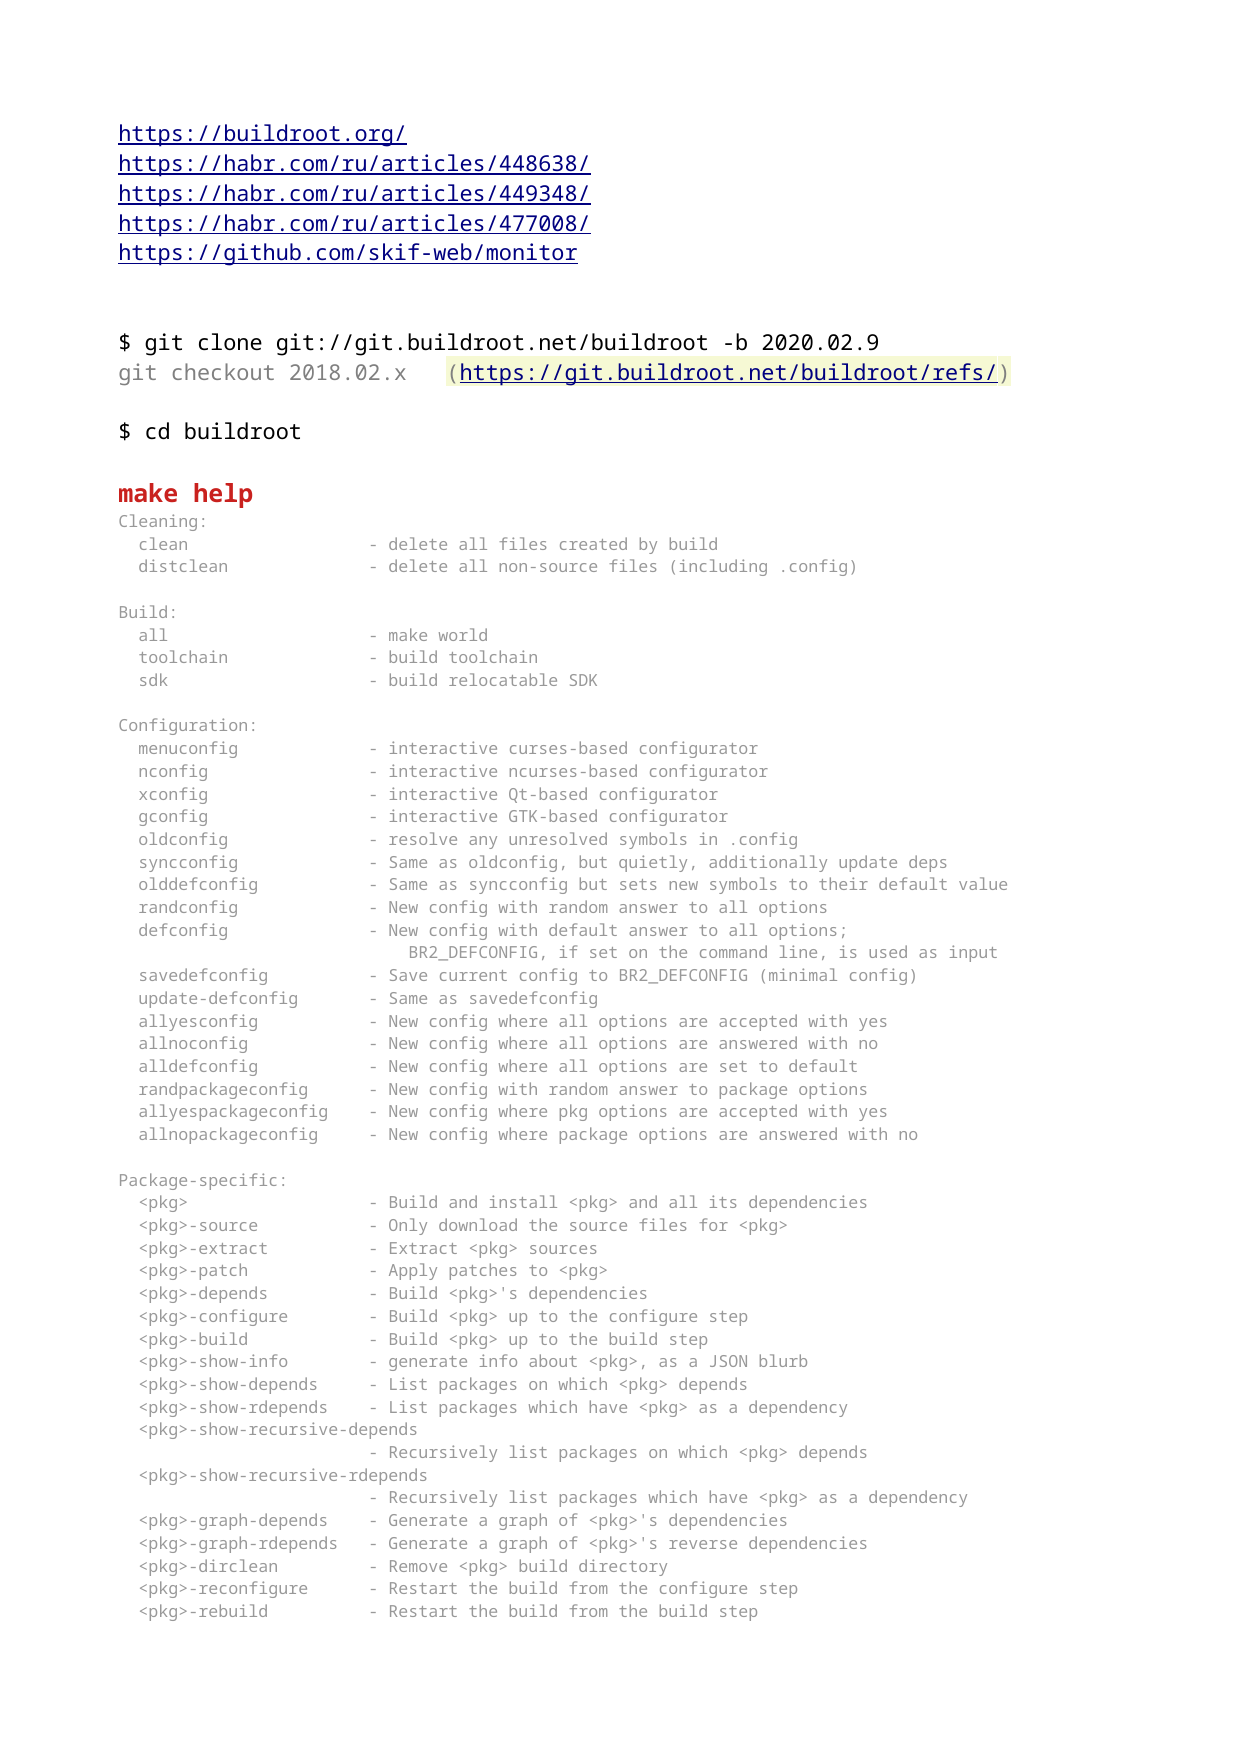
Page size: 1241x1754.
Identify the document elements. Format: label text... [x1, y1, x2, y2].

text <pkg>-show-rdepends - List packages which have <pkg> as a dependency [118, 1395, 1122, 1418]
text allnopackageconfig - New config where package options are answered with no [118, 1123, 1122, 1146]
text - Recursively list packages which have <pkg> as a dependency [118, 1486, 1122, 1509]
text allyesconfig - New config where all options are accepted with yes [118, 1009, 1122, 1032]
text https://github.com/skif-web/monitor [118, 237, 1122, 267]
text update-defconfig - Same as savedefconfig [118, 987, 1122, 1009]
text allyespackageconfig - New config where pkg options are accepted with yes [118, 1100, 1122, 1123]
text Configuration: [118, 714, 1122, 737]
text gconfig - interactive GTK-based configurator [118, 805, 1122, 828]
text randpackageconfig - New config with random answer to package options [118, 1077, 1122, 1100]
text savedefconfig - Save current config to BR2_DEFCONFIG (minimal config) [118, 964, 1122, 987]
text <pkg>-configure - Build <pkg> up to the configure step [118, 1304, 1122, 1327]
text https://habr.com/ru/articles/449348/ [118, 178, 1122, 207]
text git checkout 2018.02.x (https://git.buildroot.net/buildroot/refs/) [118, 356, 1122, 386]
text <pkg>-dirclean - Remove <pkg> build directory [118, 1554, 1122, 1577]
text menuconfig - interactive curses-based configurator [118, 737, 1122, 759]
text <pkg>-patch - Apply patches to <pkg> [118, 1259, 1122, 1282]
text all - make world [118, 623, 1122, 646]
text <pkg>-show-recursive-rdepends [118, 1463, 1122, 1486]
text <pkg>-show-info - generate info about <pkg>, as a JSON blurb [118, 1350, 1122, 1373]
text Cleaning: [118, 510, 1122, 532]
text https://habr.com/ru/articles/477008/ [118, 207, 1122, 237]
text clean - delete all files created by build [118, 532, 1122, 555]
text <pkg>-source - Only download the source files for <pkg> [118, 1214, 1122, 1236]
text olddefconfig - Same as syncconfig but sets new symbols to their default value [118, 873, 1122, 896]
text xconfig - interactive Qt-based configurator [118, 782, 1122, 805]
text $ git clone git://git.buildroot.net/buildroot -b 2020.02.9 [118, 327, 1122, 356]
text randconfig - New config with random answer to all options [118, 896, 1122, 918]
text $ cd buildroot [118, 416, 1122, 446]
text nconfig - interactive ncurses-based configurator [118, 759, 1122, 782]
text Build: [118, 601, 1122, 623]
text alldefconfig - New config where all options are set to default [118, 1055, 1122, 1077]
text https://habr.com/ru/articles/448638/ [118, 148, 1122, 178]
text <pkg>-show-recursive-depends [118, 1418, 1122, 1441]
text toolchain - build toolchain [118, 646, 1122, 669]
text BR2_DEFCONFIG, if set on the command line, is used as input [118, 941, 1122, 964]
text <pkg> - Build and install <pkg> and all its dependencies [118, 1191, 1122, 1214]
text sdk - build relocatable SDK [118, 669, 1122, 691]
text allnoconfig - New config where all options are answered with no [118, 1032, 1122, 1055]
text <pkg>-graph-depends - Generate a graph of <pkg>'s dependencies [118, 1509, 1122, 1532]
text <pkg>-graph-rdepends - Generate a graph of <pkg>'s reverse dependencies [118, 1532, 1122, 1554]
text <pkg>-extract - Extract <pkg> sources [118, 1236, 1122, 1259]
text defconfig - New config with default answer to all options; [118, 918, 1122, 941]
text syncconfig - Same as oldconfig, but quietly, additionally update deps [118, 850, 1122, 873]
text <pkg>-rebuild - Restart the build from the build step [118, 1600, 1122, 1622]
text <pkg>-show-depends - List packages on which <pkg> depends [118, 1373, 1122, 1395]
text <pkg>-build - Build <pkg> up to the build step [118, 1327, 1122, 1350]
text make help [118, 476, 1122, 510]
text https://buildroot.org/ [118, 118, 1122, 148]
text <pkg>-reconfigure - Restart the build from the configure step [118, 1577, 1122, 1600]
text distclean - delete all non-source files (including .config) [118, 555, 1122, 578]
text - Recursively list packages on which <pkg> depends [118, 1441, 1122, 1463]
text Package-specific: [118, 1168, 1122, 1191]
text oldconfig - resolve any unresolved symbols in .config [118, 828, 1122, 850]
text <pkg>-depends - Build <pkg>'s dependencies [118, 1282, 1122, 1304]
